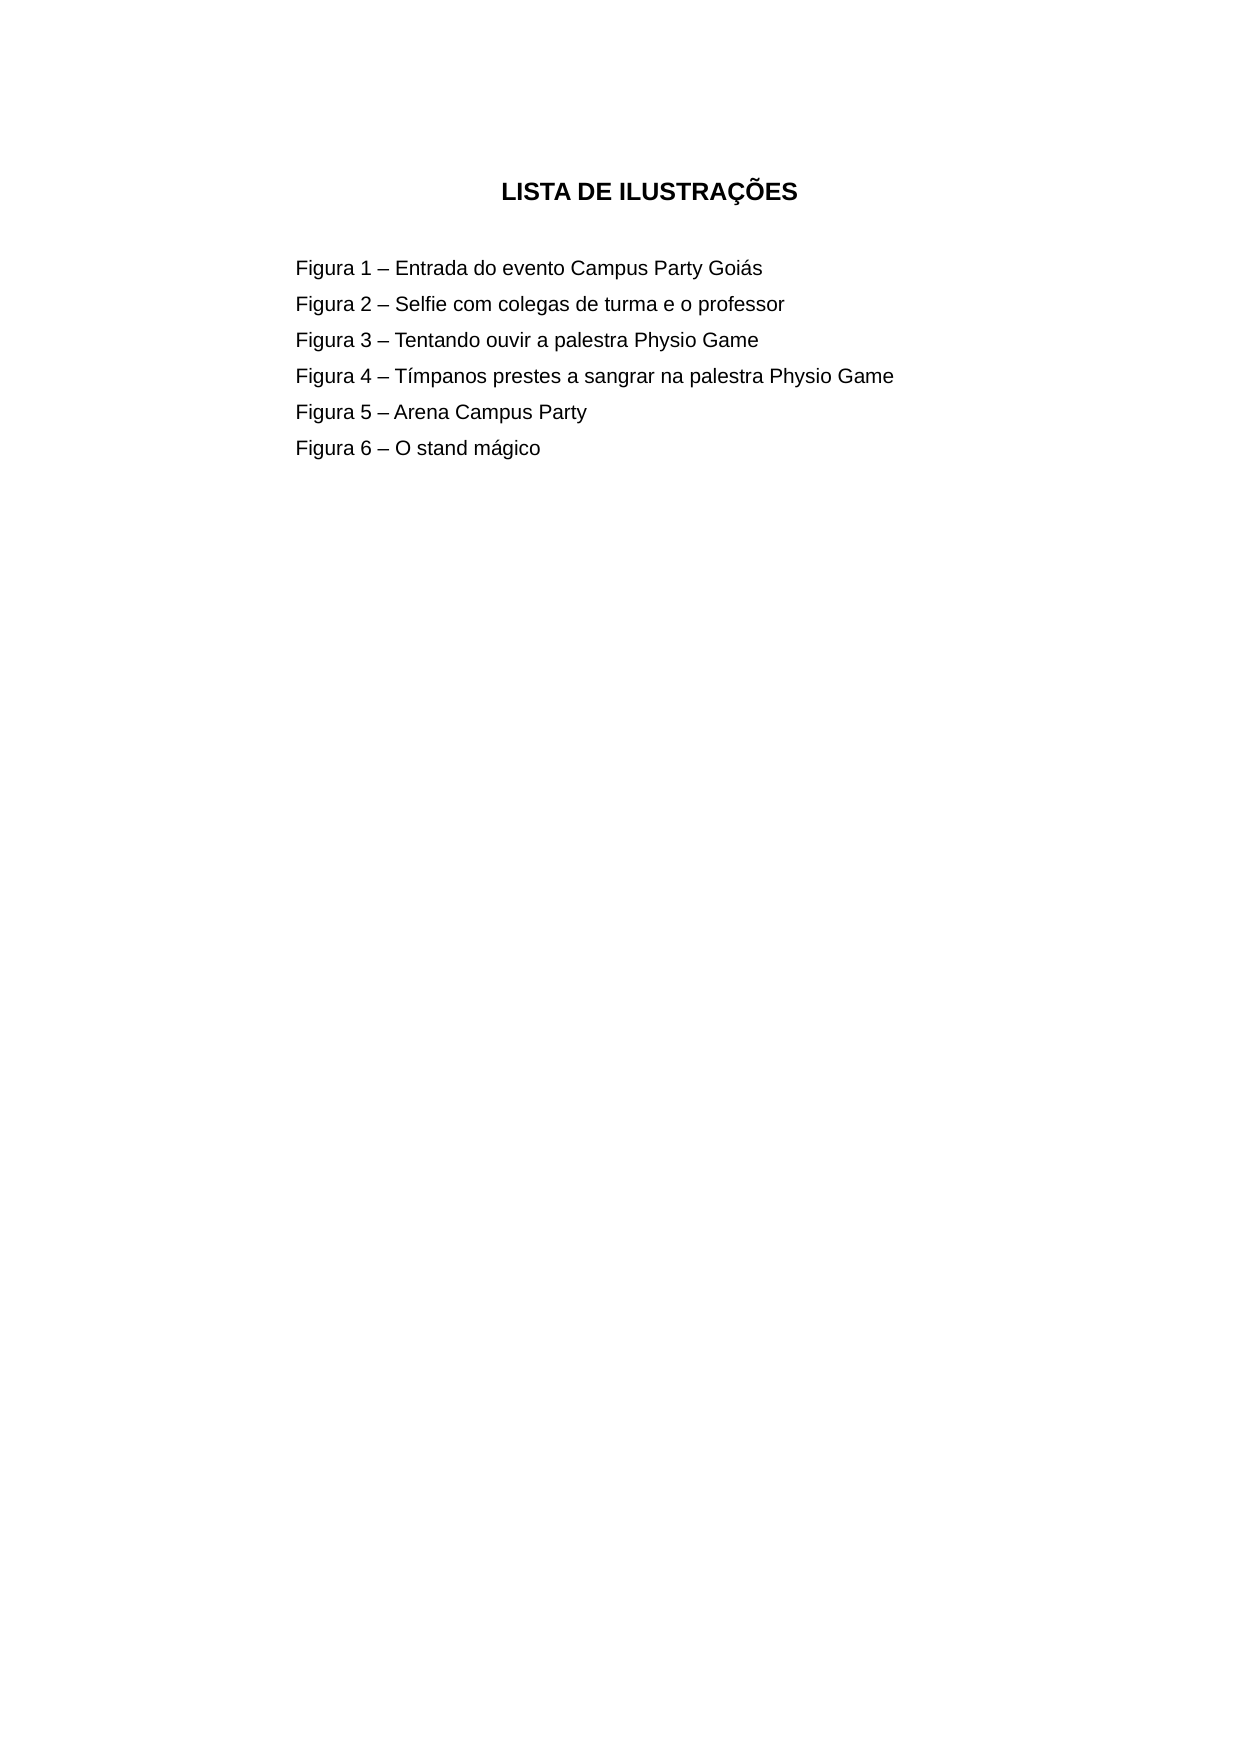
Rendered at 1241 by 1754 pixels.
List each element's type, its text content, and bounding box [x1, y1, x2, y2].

text Figura 5 – Arena Campus Party [177, 400, 1122, 424]
text Figura 3 – Tentando ouvir a palestra Physio Game [177, 328, 1122, 352]
text Figura 4 – Tímpanos prestes a sangrar na palestra Physio Game [177, 364, 1122, 388]
text LISTA DE ILUSTRAÇÕES [177, 177, 1122, 206]
text Figura 2 – Selfie com colegas de turma e o professor [177, 292, 1122, 316]
text Figura 1 – Entrada do evento Campus Party Goiás [177, 256, 1122, 280]
text Figura 6 – O stand mágico [177, 436, 1122, 460]
